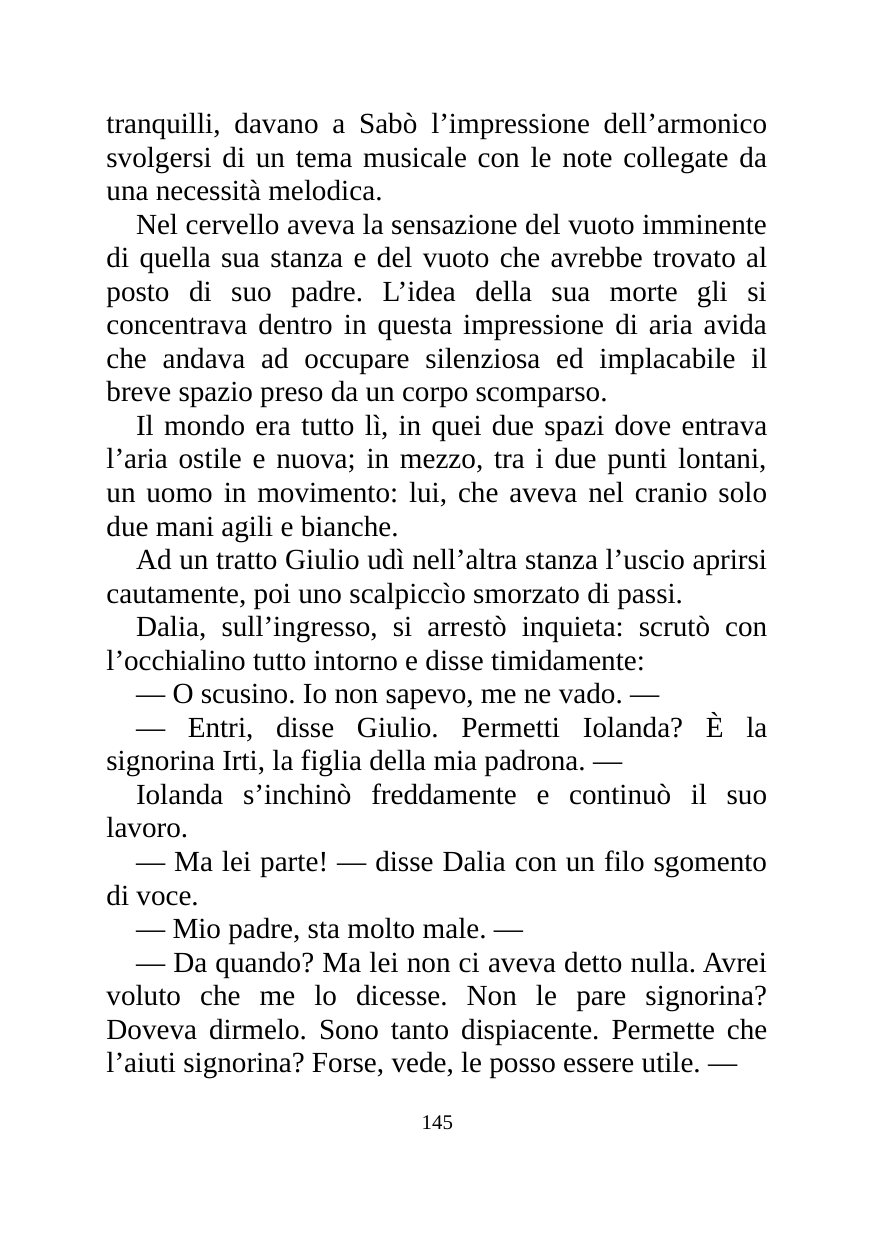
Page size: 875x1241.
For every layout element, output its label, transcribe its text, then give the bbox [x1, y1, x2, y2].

text — Entri, disse Giulio. Permetti Iolanda? È la signorina Irti, la figlia della mia padrona. — [106, 710, 768, 777]
text Nel cervello aveva la sensazione del vuoto imminente di quella sua stanza e del vuoto che avrebbe trovato al posto di suo padre. L’idea della sua morte gli si concentrava dentro in questa impressione di aria avida che andava ad occupare silenziosa ed implacabile il breve spazio preso da un corpo scomparso. [106, 207, 768, 408]
text Il mondo era tutto lì, in quei due spazi dove entrava l’aria ostile e nuova; in mezzo, tra i due punti lontani, un uomo in movimento: lui, che aveva nel cranio solo due mani agili e bianche. [106, 408, 768, 542]
text — O scusino. Io non sapevo, me ne vado. — [106, 676, 768, 710]
text Dalia, sull’ingresso, si arrestò inquieta: scrutò con l’occhialino tutto intorno e disse timidamente: [106, 609, 768, 676]
text — Ma lei parte! — disse Dalia con un filo sgomento di voce. [106, 844, 768, 911]
text tranquilli, davano a Sabò l’impressione dell’armonico svolgersi di un tema musicale con le note collegate da una necessità melodica. [106, 106, 768, 207]
text — Da quando? Ma lei non ci aveva detto nulla. Avrei voluto che me lo dicesse. Non le pare signorina? Doveva dirmelo. Sono tanto dispiacente. Permette che l’aiuti signorina? Forse, vede, le posso essere utile. — [106, 945, 768, 1079]
text Ad un tratto Giulio udì nell’altra stanza l’uscio aprirsi cautamente, poi uno scalpiccìo smorzato di passi. [106, 542, 768, 609]
text Iolanda s’inchinò freddamente e continuò il suo lavoro. [106, 777, 768, 844]
text — Mio padre, sta molto male. — [106, 911, 768, 945]
